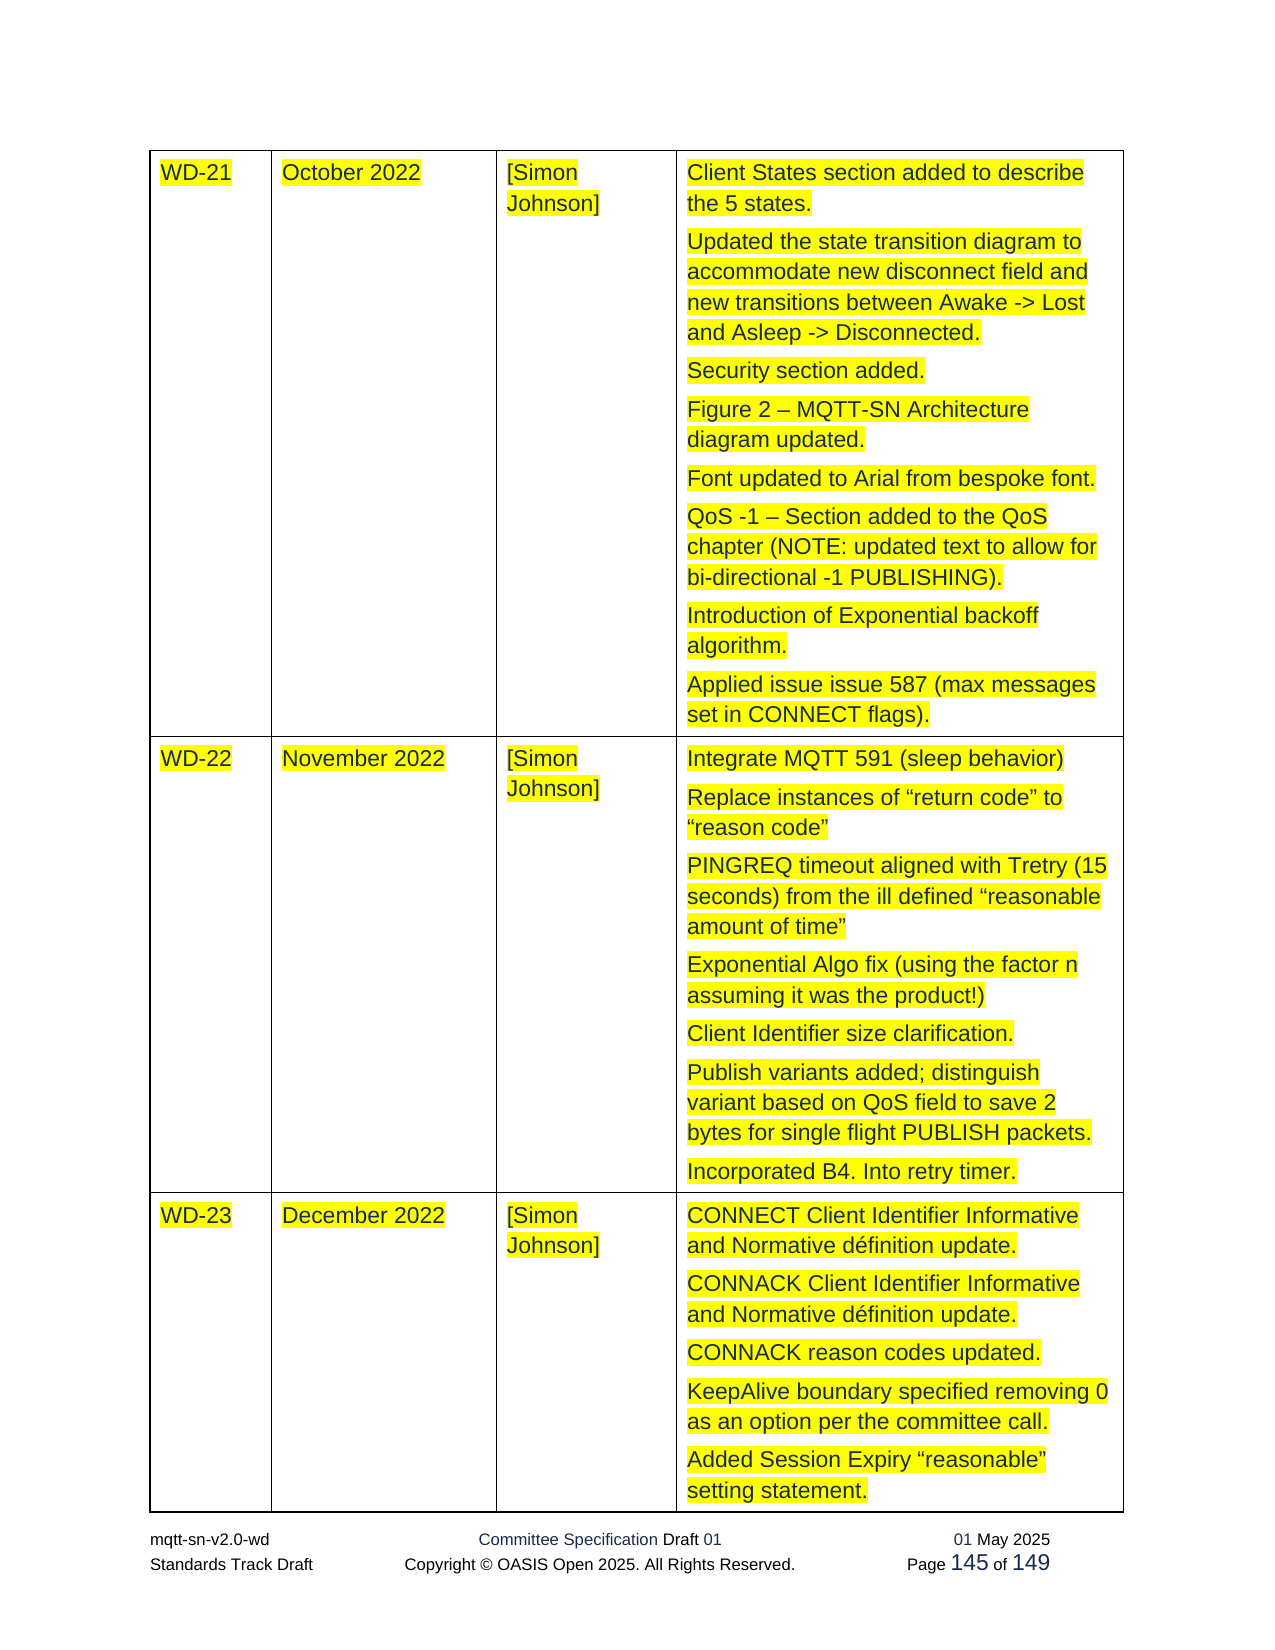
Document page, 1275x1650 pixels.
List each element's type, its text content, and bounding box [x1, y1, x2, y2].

table_cell Integrate MQTT 591 (sleep behavior) Replace instances of “return code” to “reason code” PINGREQ timeout aligned with Tretry (15 seconds) from the ill defined “reasonable amount of time” Exponential Algo fix (using the factor n assuming it was the product!) Client Identifier size clarification. Publish variants added; distinguish variant based on QoS field to save 2 bytes for single flight PUBLISH packets. Incorporated B4. Into retry timer. [677, 737, 1123, 1192]
table_cell CONNECT Client Identifier Informative and Normative définition update. CONNACK Client Identifier Informative and Normative définition update. CONNACK reason codes updated. KeepAlive boundary specified removing 0 as an option per the committee call. Added Session Expiry “reasonable” setting statement. [677, 1193, 1123, 1511]
table_cell December 2022 [272, 1193, 496, 1511]
table_cell [Simon Johnson] [497, 151, 676, 736]
table_cell WD-22 [151, 737, 271, 1192]
table_cell [Simon Johnson] [497, 737, 676, 1192]
table_cell WD-23 [151, 1193, 271, 1511]
table_cell October 2022 [272, 151, 496, 736]
table_cell [Simon Johnson] [497, 1193, 676, 1511]
table_cell WD-21 [151, 151, 271, 736]
table_cell November 2022 [272, 737, 496, 1192]
table_cell Client States section added to describe the 5 states. Updated the state transition diagram to accommodate new disconnect field and new transitions between Awake -> Lost and Asleep -> Disconnected. Security section added. Figure 2 – MQTT-SN Architecture diagram updated. Font updated to Arial from bespoke font. QoS -1 – Section added to the QoS chapter (NOTE: updated text to allow for bi-directional -1 PUBLISHING). Introduction of Exponential backoff algorithm. Applied issue issue 587 (max messages set in CONNECT flags). [677, 151, 1123, 736]
